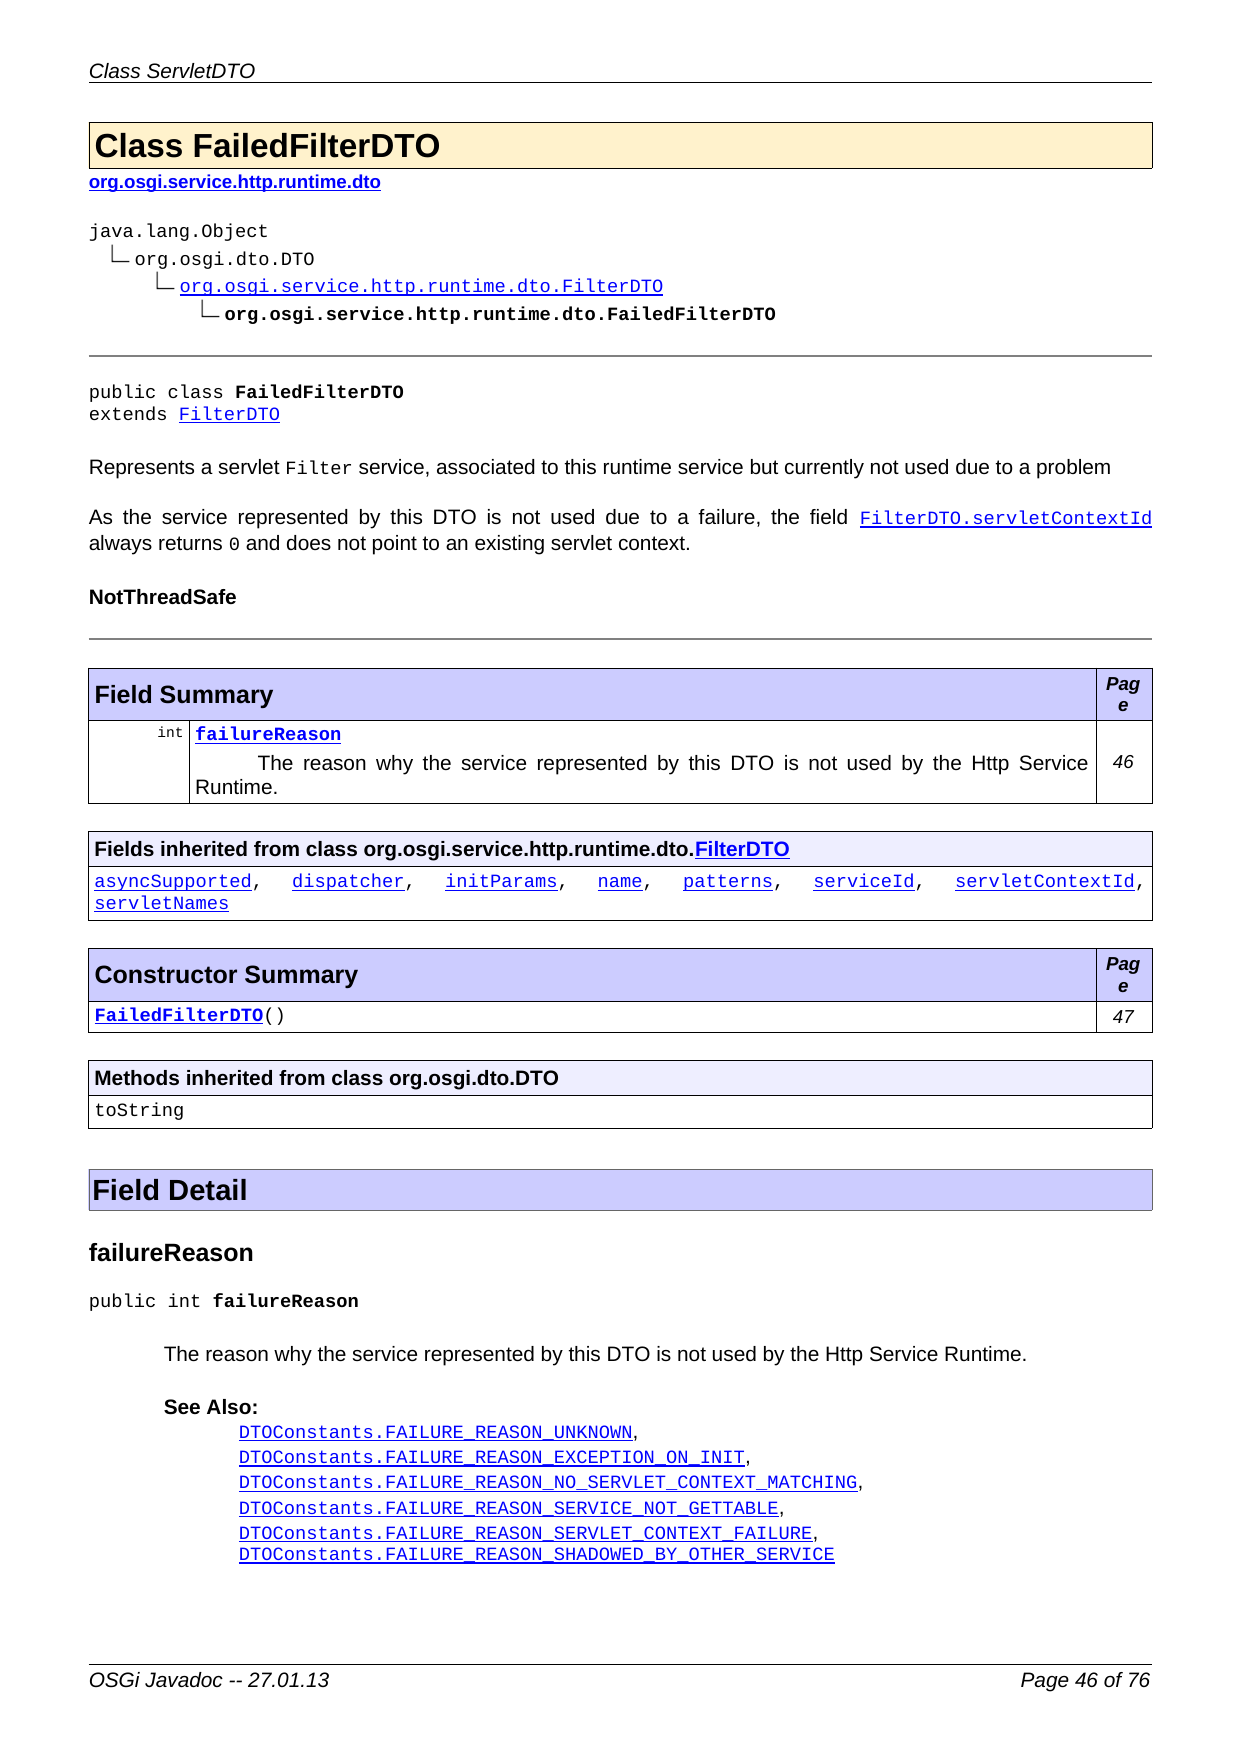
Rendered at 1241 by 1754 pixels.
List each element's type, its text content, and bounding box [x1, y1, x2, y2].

picture [156, 270, 180, 293]
table_header Methods inherited from class org.osgi.dto.DTO [89, 1061, 1152, 1095]
table_cell [1097, 1002, 1152, 1032]
text public int failureReason [88, 1291, 1152, 1313]
text DTOConstants.FAILURE_REASON_UNKNOWN, DTOConstants.FAILURE_REASON_EXCEPTION_ON_INIT, DTOConstants.FAILURE_REASON_NO_SERVLET_CONTEXT_MATCHING, DTOConstants.FAILURE_REASON_SERVICE_NOT_GETTABLE, DTOConstants.FAILURE_REASON_SERVLET_CONTEXT_FAILURE, DTOConstants.FAILURE_REASON_SHADOWED_BY_OTHER_SERVICE [238, 1419, 1152, 1566]
table_cell failureReason The reason why the service represented by this DTO is not used by the Http Service Runtime. [190, 721, 1096, 803]
table_header Page [1097, 669, 1152, 720]
table_cell FailedFilterDTO() [89, 1002, 1096, 1032]
subtitle Field Detail [90, 1170, 1152, 1210]
table_header Fields inherited from class org.osgi.service.http.runtime.dto.FilterDTO [89, 832, 1152, 866]
text org.osgi.service.http.runtime.dto.FailedFilterDTO [88, 298, 1152, 326]
text As the service represented by this DTO is not used due to a failure, the field FilterDTO.servletContextId always returns 0 and does not point to an existing servlet context. [88, 505, 1152, 556]
text The reason why the service represented by this DTO is not used by the Http Service Runtime. [163, 1342, 1152, 1366]
text Represents a servlet Filter service, associated to this runtime service but currently not used due to a problem [88, 455, 1152, 480]
subtitle failureReason [88, 1238, 1152, 1267]
text org.osgi.service.http.runtime.dto.FilterDTO [88, 271, 1152, 298]
text public class FailedFilterDTO [88, 383, 1152, 404]
table_header Page [1097, 949, 1152, 1001]
text org.osgi.dto.DTO [88, 243, 1152, 271]
picture [201, 298, 225, 321]
table_header Constructor Summary [89, 949, 1096, 1001]
text NotThreadSafe [88, 585, 1152, 609]
text java.lang.Object [88, 222, 1152, 243]
table_cell toString [89, 1096, 1152, 1128]
subtitle Class FailedFilterDTO [90, 123, 1152, 168]
table_cell [1097, 721, 1152, 803]
text org.osgi.service.http.runtime.dto [88, 171, 1152, 193]
table_cell asyncSupported, dispatcher, initParams, name, patterns, serviceId, servletContextId, servletNames [89, 867, 1152, 920]
text extends FilterDTO [88, 404, 1152, 426]
table_header Field Summary [89, 669, 1096, 720]
table_cell int [89, 721, 189, 803]
text See Also: [163, 1395, 1152, 1419]
picture [111, 243, 135, 266]
